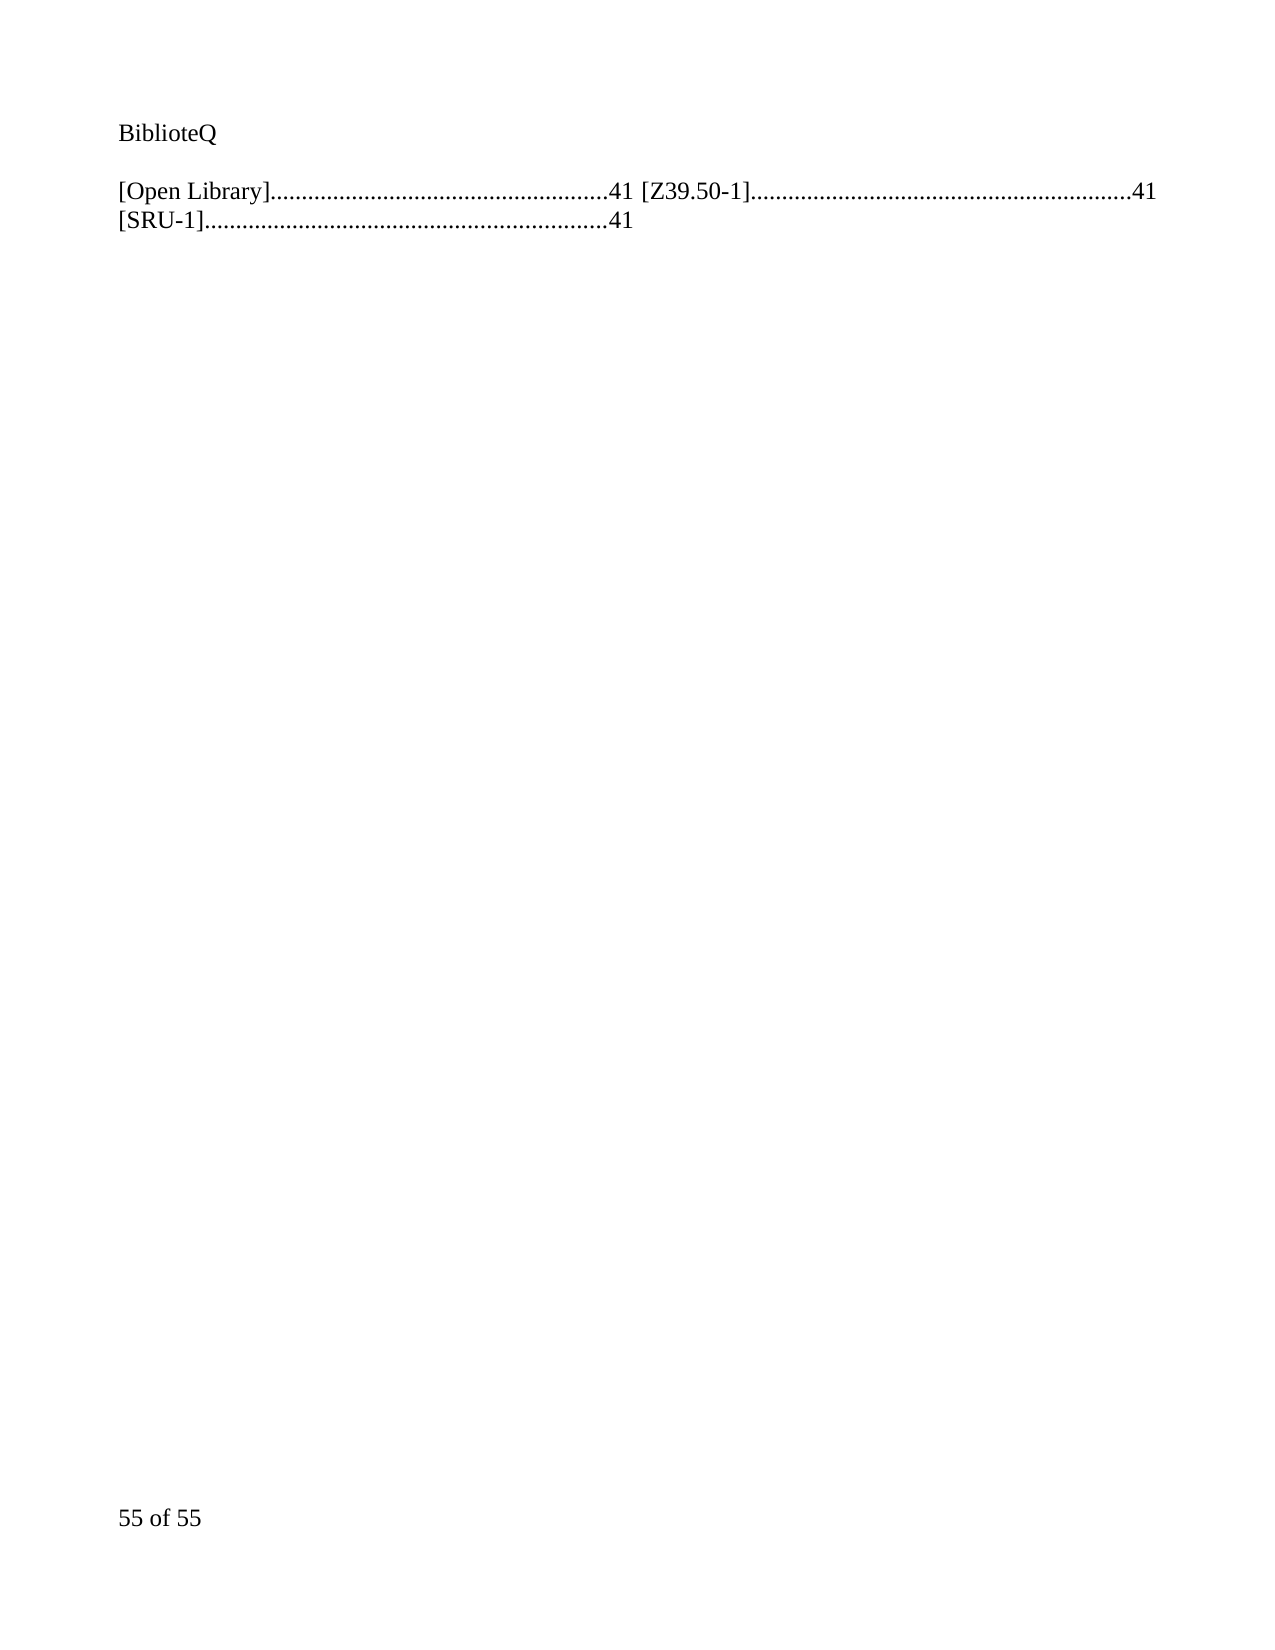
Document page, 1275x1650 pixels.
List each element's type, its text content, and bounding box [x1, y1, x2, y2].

text [Open Library] 41 [118, 176, 634, 205]
text [SRU-1] 41 [118, 205, 634, 234]
text [Z39.50-1] 41 [641, 176, 1157, 205]
